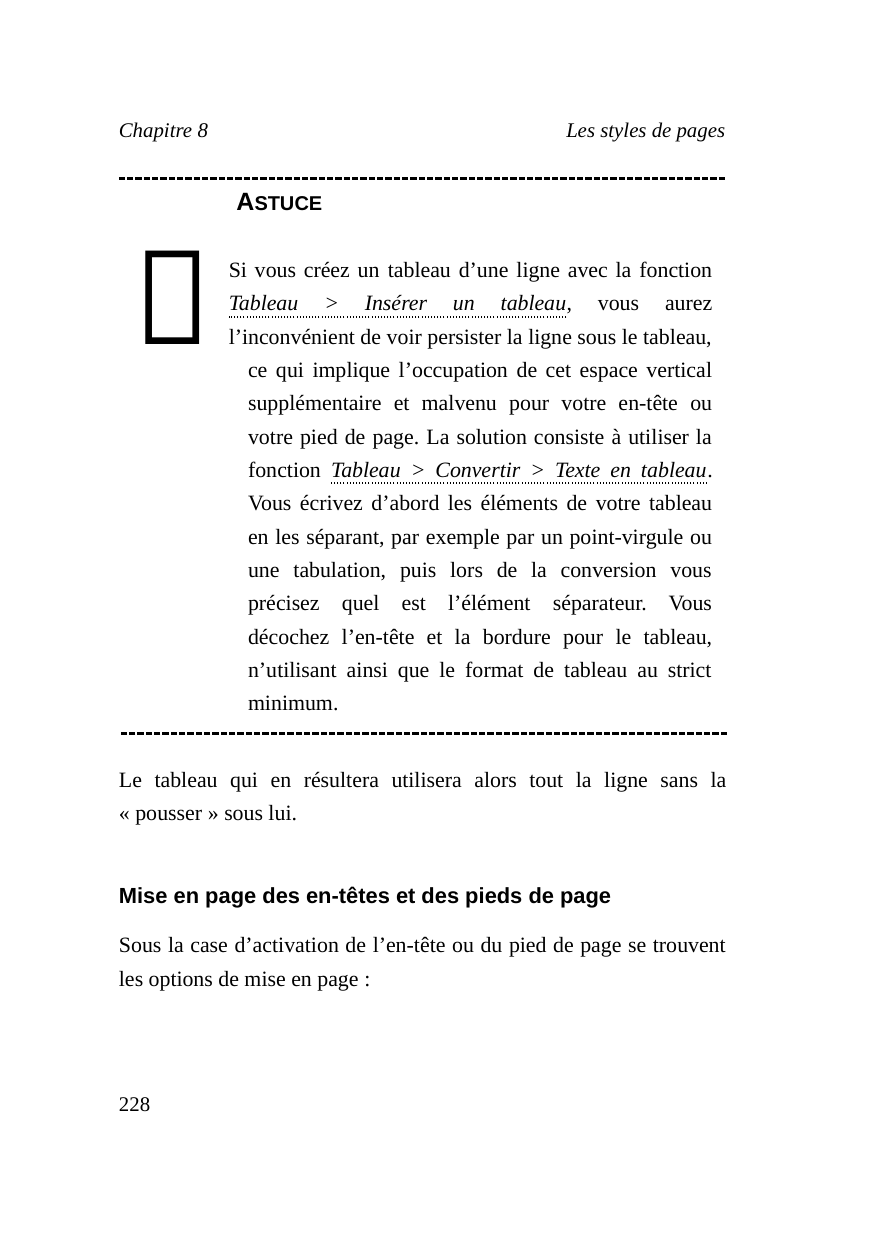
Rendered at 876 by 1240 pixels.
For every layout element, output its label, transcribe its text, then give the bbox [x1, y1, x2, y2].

text Si vous créez un tableau d’une ligne avec la fonction Tableau > Insérer un tableau, vous aurez l’inconvénient de voir persister la ligne sous le tableau, ce qui implique l’occupation de cet espace vertical supplémentaire et malvenu pour votre en-tête ou votre pied de page. La solution consiste à utiliser la fonction Tableau > Convertir > Texte en tableau. Vous écrivez d’abord les éléments de votre tableau en les séparant, par exemple par un point-virgule ou une tabulation, puis lors de la conversion vous précisez quel est l’élément séparateur. Vous décochez l’en-tête et la bordure pour le tableau, n’utilisant ainsi que le format de tableau au strict minimum. [119, 236, 727, 735]
text Le tableau qui en résultera utilisera alors tout la ligne sans la « pousser » sous lui. [119, 761, 727, 827]
text Sous la case d’activation de l’en-tête ou du pied de page se trouvent les options de mise en page : [119, 926, 727, 993]
subtitle Mise en page des en-têtes et des pieds de page [119, 880, 727, 909]
text Astuce [119, 177, 727, 219]
